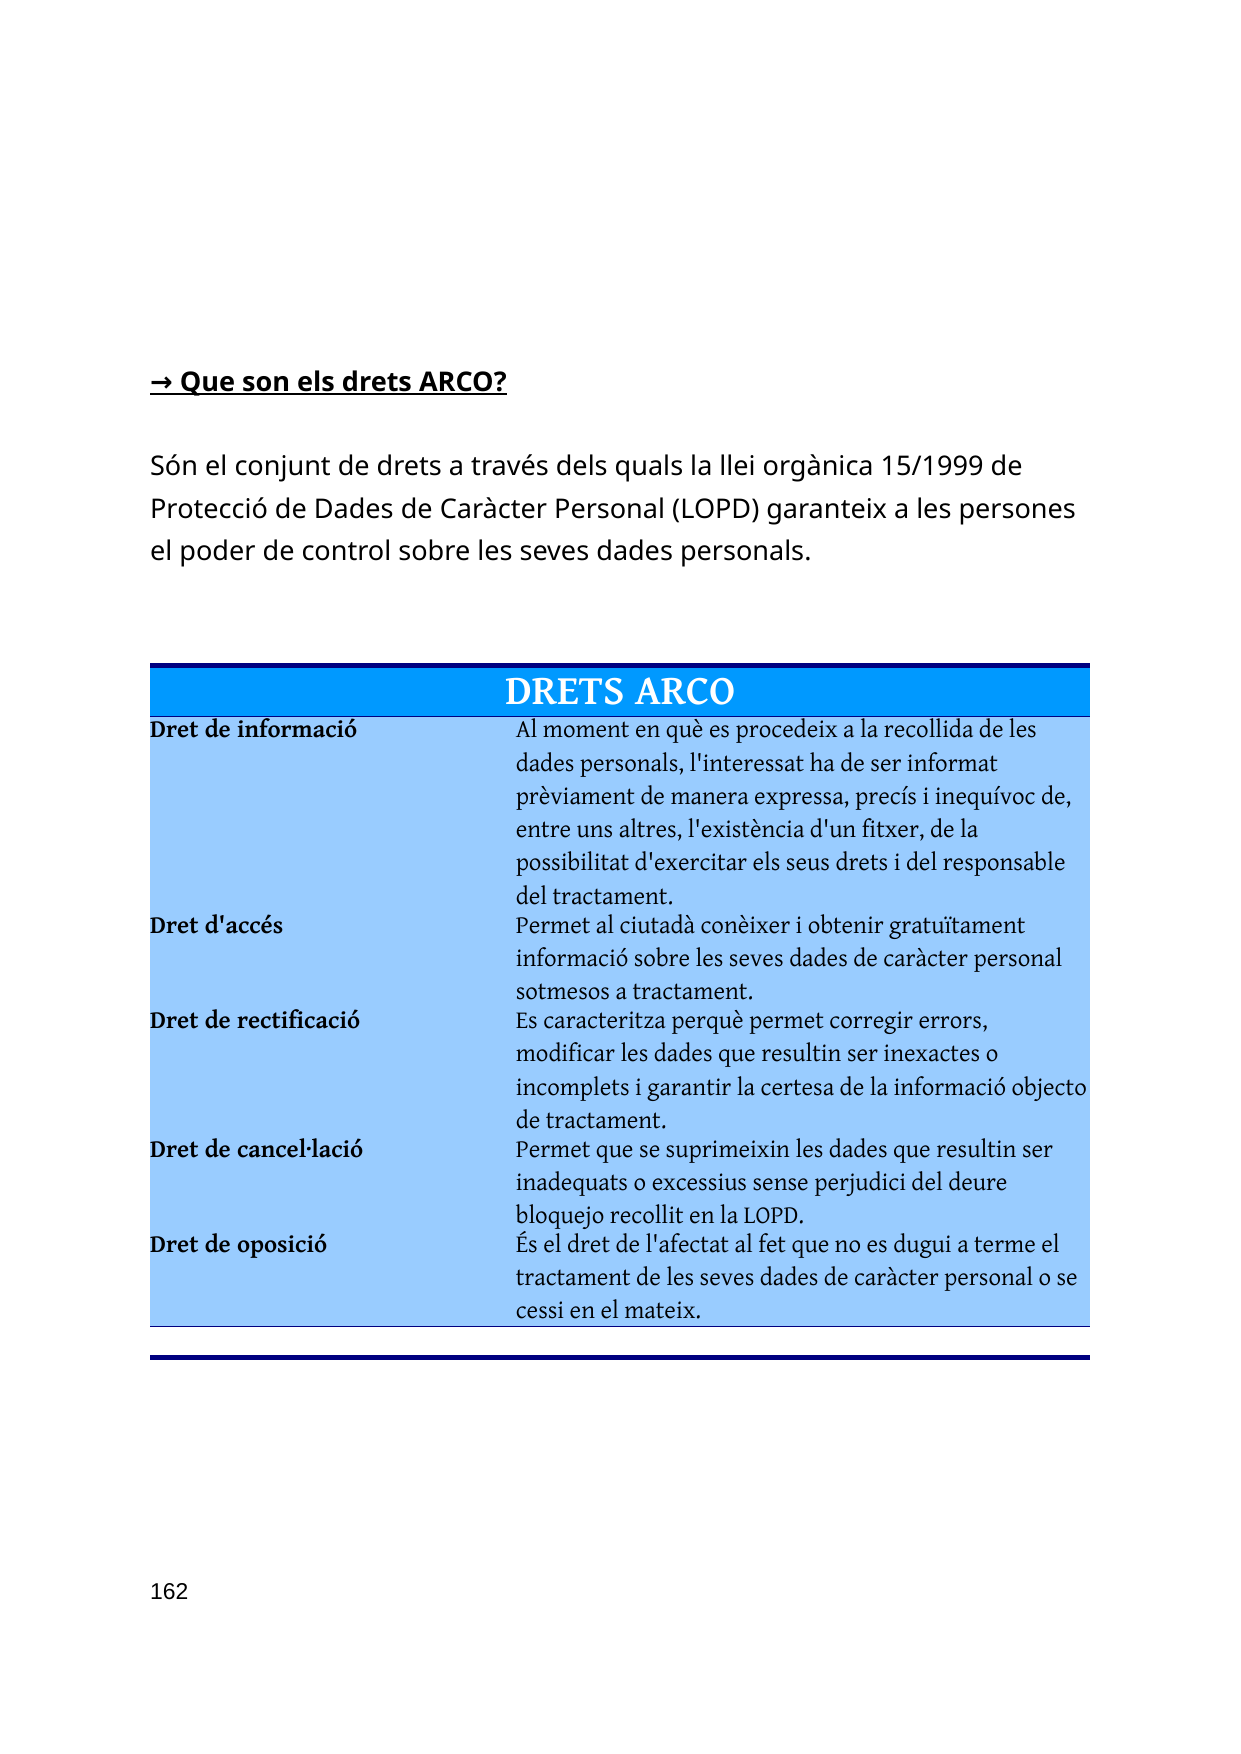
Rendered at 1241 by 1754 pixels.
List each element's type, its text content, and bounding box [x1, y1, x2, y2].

table_cell Es caracteritza perquè permet corregir errors, modificar les dades que resultin ser inexactes o incomplets i garantir la certesa de la informació objecto de tractament. [516, 1007, 1090, 1135]
table_cell Dret de rectificació [150, 1007, 516, 1135]
table_cell És el dret de l'afectat al fet que no es dugui a terme el tractament de les seves dades de caràcter personal o se cessi en el mateix. [516, 1231, 1090, 1326]
table_cell [150, 1327, 1090, 1355]
table_cell Dret de cancel·lació [150, 1135, 516, 1231]
text → Que son els drets ARCO? [150, 362, 1090, 399]
table_cell Dret d'accés [150, 911, 516, 1007]
table_cell Dret de oposició [150, 1231, 516, 1326]
table_cell Permet que se suprimeixin les dades que resultin ser inadequats o excessius sense perjudici del deure bloquejo recollit en la LOPD. [516, 1135, 1090, 1231]
table_cell Dret de informació [150, 717, 516, 911]
text Són el conjunt de drets a través dels quals la llei orgànica 15/1999 de Protecció de Dades de Caràcter Personal (LOPD) garanteix a les persones el poder de control sobre les seves dades personals. [150, 447, 1090, 568]
table_header DRETS ARCO [150, 668, 1090, 716]
table_cell Permet al ciutadà conèixer i obtenir gratuïtament informació sobre les seves dades de caràcter personal sotmesos a tractament. [516, 911, 1090, 1007]
table_cell Al moment en què es procedeix a la recollida de les dades personals, l'interessat ha de ser informat prèviament de manera expressa, precís i inequívoc de, entre uns altres, l'existència d'un fitxer, de la possibilitat d'exercitar els seus drets i del responsable del tractament. [516, 717, 1090, 911]
